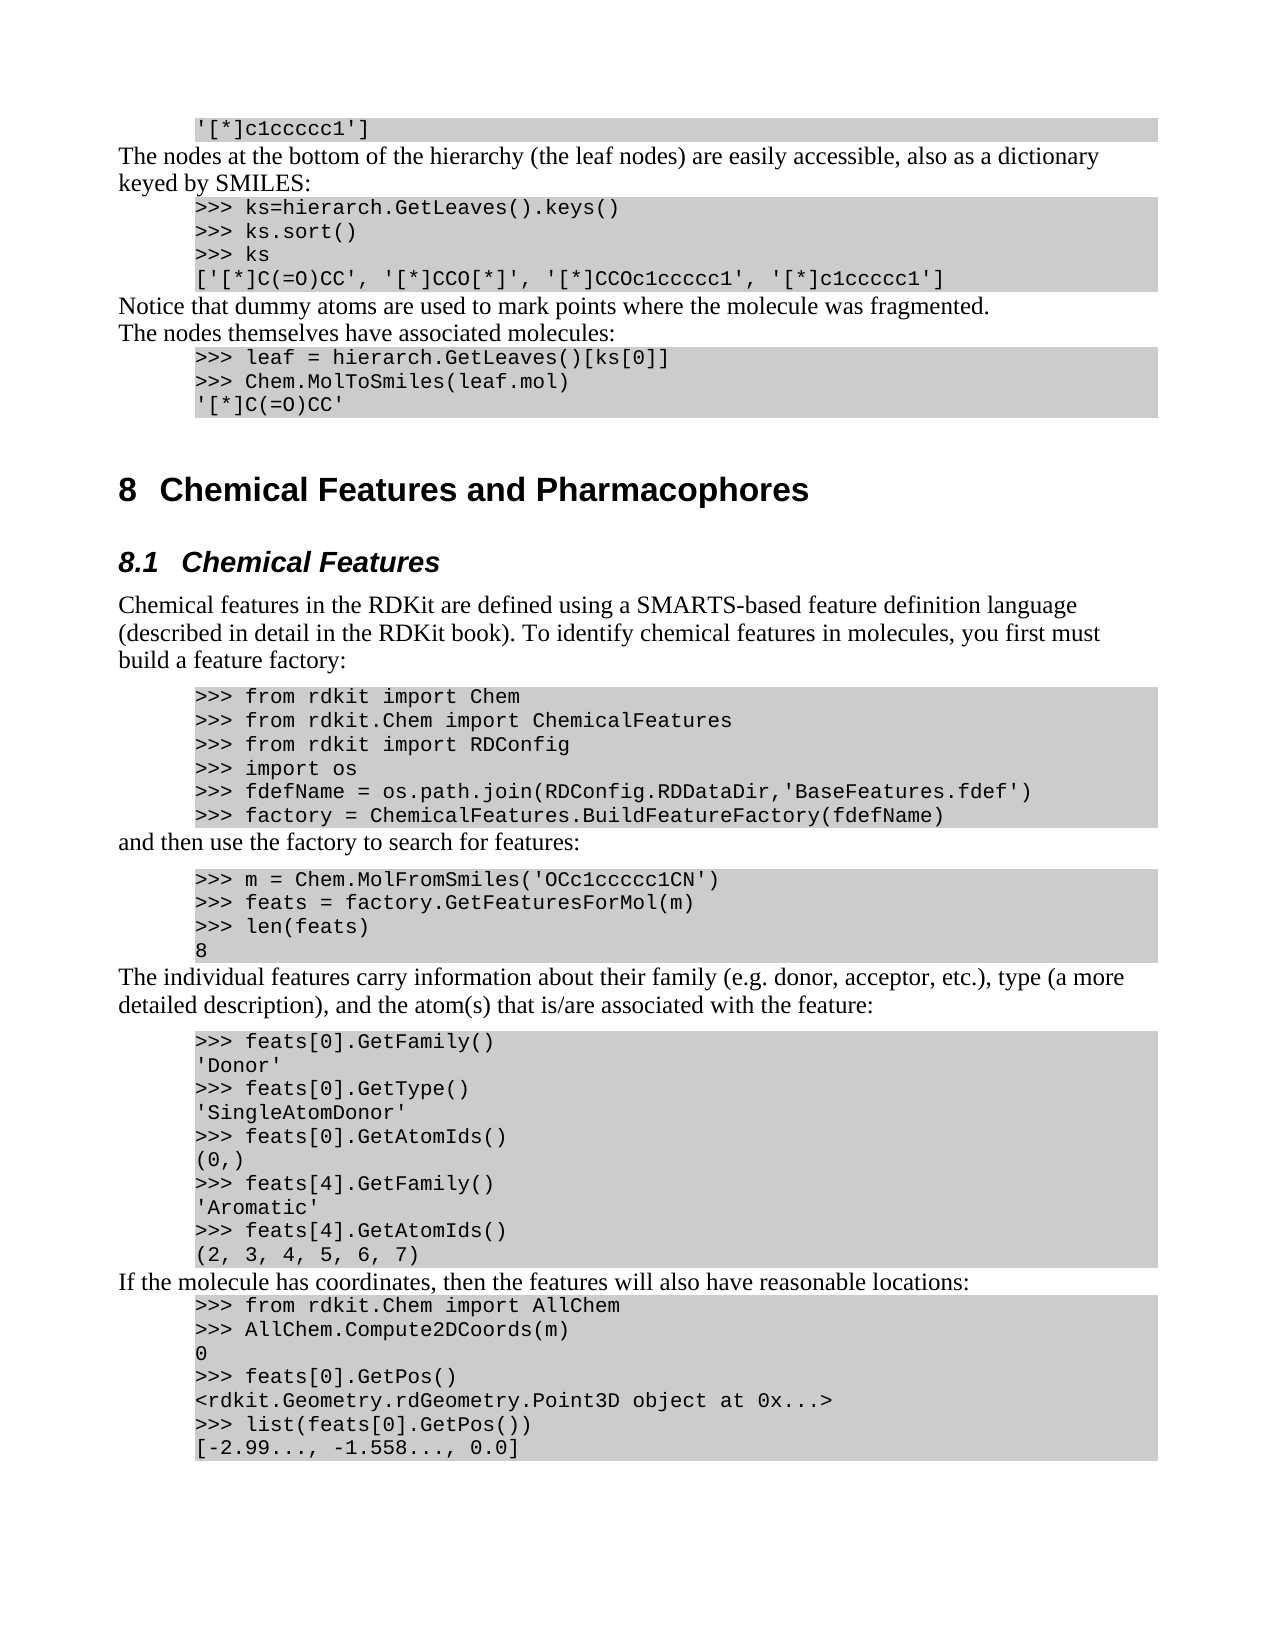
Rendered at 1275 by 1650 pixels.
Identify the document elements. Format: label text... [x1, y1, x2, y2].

text <rdkit.Geometry.rdGeometry.Point3D object at 0x...> [195, 1390, 1158, 1413]
text >>> fdefName = os.path.join(RDConfig.RDDataDir,'BaseFeatures.fdef') [195, 781, 1158, 805]
text Chemical features in the RDKit are defined using a SMARTS-based feature definition language (described in detail in the RDKit book). To identify chemical features in molecules, you first must build a feature factory: [118, 591, 1157, 674]
text The individual features carry information about their family (e.g. donor, acceptor, etc.), type (a more detailed description), and the atom(s) that is/are associated with the feature: [118, 963, 1157, 1019]
text >>> ks.sort() [195, 221, 1158, 244]
text >>> ks [195, 244, 1158, 268]
text >>> feats = factory.GetFeaturesForMol(m) [195, 892, 1158, 916]
text >>> Chem.MolToSmiles(leaf.mol) [195, 371, 1158, 394]
text The nodes themselves have associated molecules: [118, 319, 1157, 347]
text >>> feats[0].GetPos() [195, 1366, 1158, 1390]
text >>> feats[0].GetType() [195, 1078, 1158, 1102]
text >>> len(feats) [195, 916, 1158, 939]
text >>> feats[4].GetFamily() [195, 1173, 1158, 1197]
subtitle Chemical Features and Pharmacophores [118, 471, 1157, 508]
text >>> leaf = hierarch.GetLeaves()[ks[0]] [195, 347, 1158, 371]
text 'Aromatic' [195, 1197, 1158, 1220]
text >>> from rdkit import RDConfig [195, 734, 1158, 757]
text >>> feats[0].GetFamily() [195, 1031, 1158, 1055]
text (2, 3, 4, 5, 6, 7) [195, 1244, 1158, 1268]
text >>> from rdkit.Chem import ChemicalFeatures [195, 710, 1158, 734]
text ['[*]C(=O)CC', '[*]CCO[*]', '[*]CCOc1ccccc1', '[*]c1ccccc1'] [195, 268, 1158, 292]
text 'SingleAtomDonor' [195, 1102, 1158, 1126]
text (0,) [195, 1149, 1158, 1173]
subtitle Chemical Features [118, 546, 1157, 578]
text If the molecule has coordinates, then the features will also have reasonable locations: [118, 1268, 1157, 1295]
text >>> ks=hierarch.GetLeaves().keys() [195, 197, 1158, 221]
text >>> m = Chem.MolFromSmiles('OCc1ccccc1CN') [195, 869, 1158, 892]
text >>> feats[0].GetAtomIds() [195, 1126, 1158, 1149]
text '[*]C(=O)CC' [195, 394, 1158, 418]
text >>> AllChem.Compute2DCoords(m) [195, 1319, 1158, 1343]
text >>> factory = ChemicalFeatures.BuildFeatureFactory(fdefName) [195, 805, 1158, 828]
text >>> import os [195, 757, 1158, 781]
text >>> feats[4].GetAtomIds() [195, 1220, 1158, 1244]
text and then use the factory to search for features: [118, 828, 1157, 856]
text '[*]c1ccccc1'] [195, 118, 1158, 142]
text 8 [195, 939, 1158, 963]
text [-2.99..., -1.558..., 0.0] [195, 1437, 1158, 1461]
text >>> list(feats[0].GetPos()) [195, 1413, 1158, 1437]
text >>> from rdkit.Chem import AllChem [195, 1295, 1158, 1319]
text >>> from rdkit import Chem [195, 687, 1158, 710]
text Notice that dummy atoms are used to mark points where the molecule was fragmented. [118, 292, 1157, 319]
text The nodes at the bottom of the hierarchy (the leaf nodes) are easily accessible, also as a dictionary keyed by SMILES: [118, 142, 1157, 197]
text 0 [195, 1343, 1158, 1366]
text 'Donor' [195, 1055, 1158, 1078]
